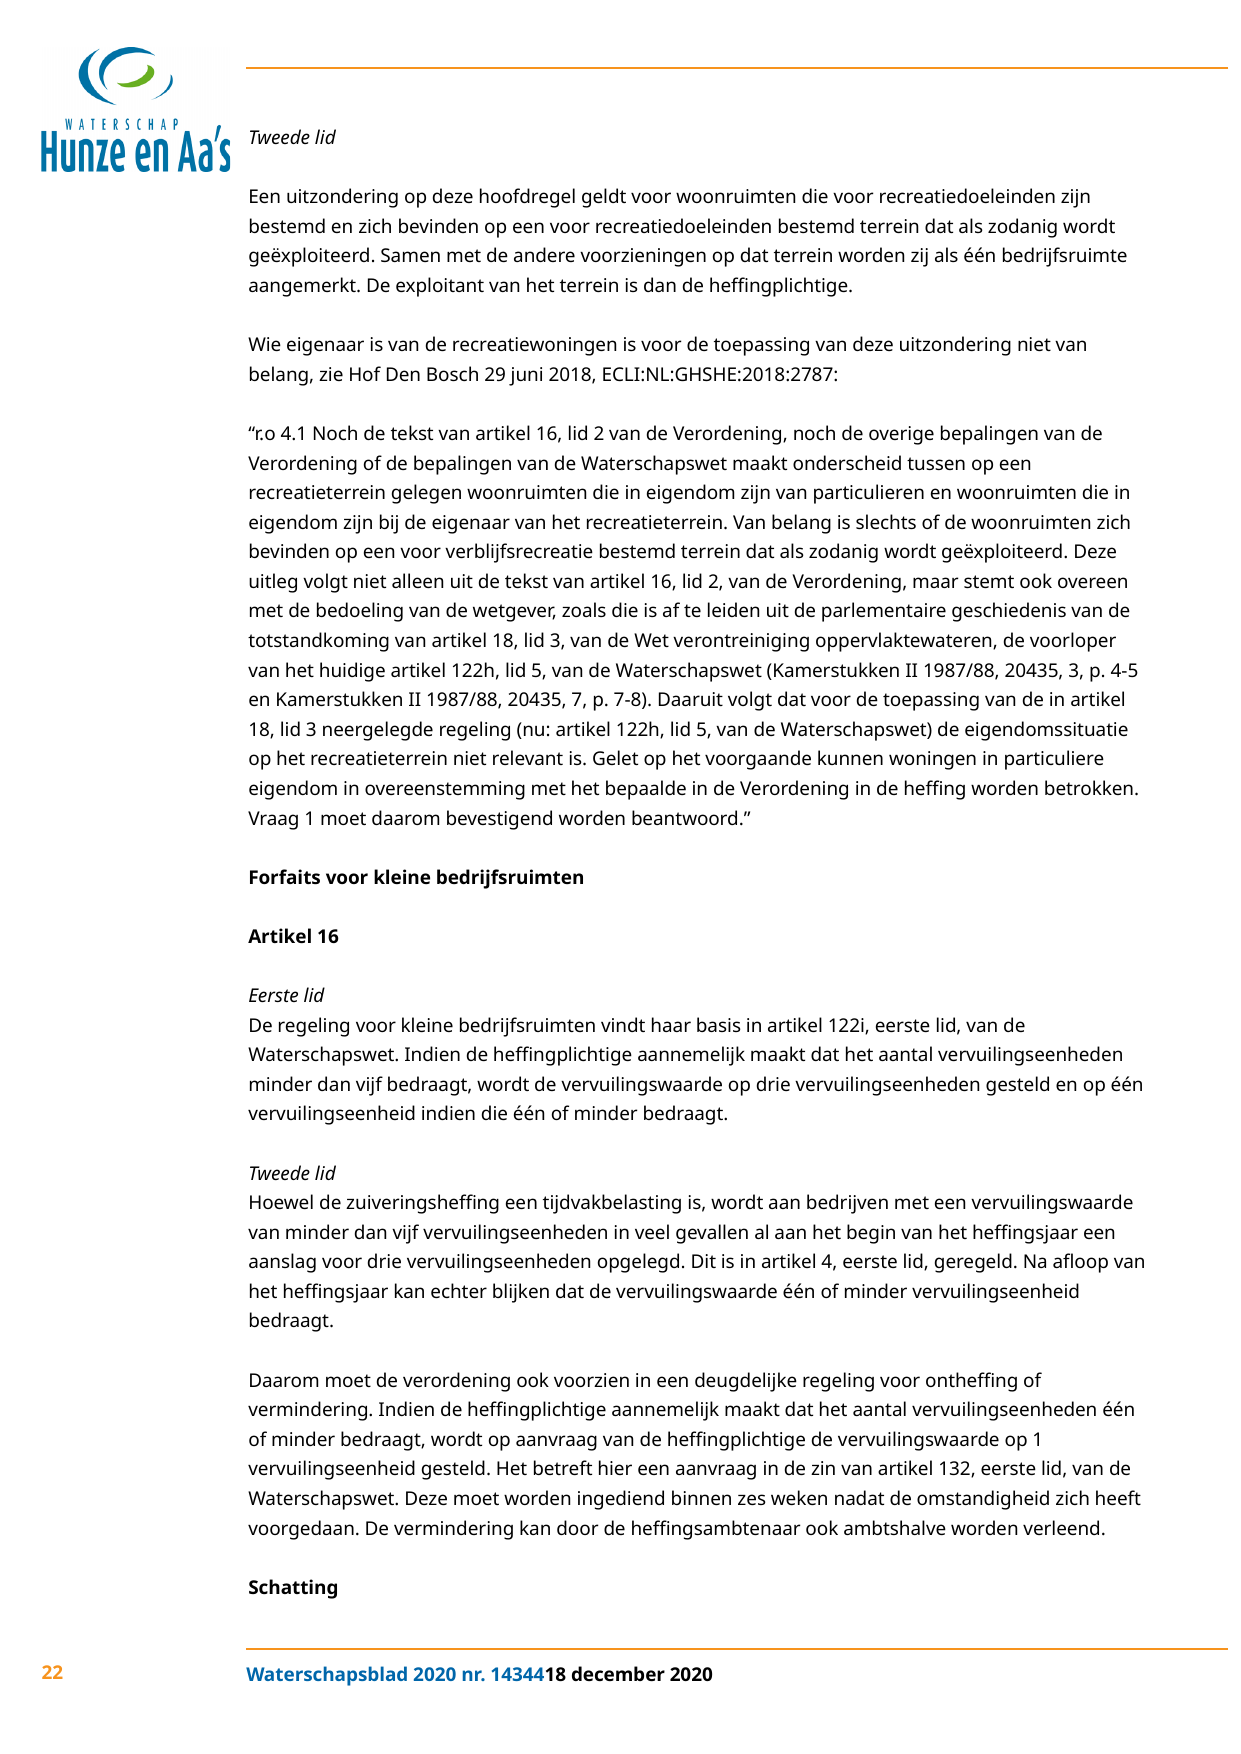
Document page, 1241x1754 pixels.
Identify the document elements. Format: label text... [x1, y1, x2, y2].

text De regeling voor kleine bedrijfsruimten vindt haar basis in artikel 122i, eerste lid, van de Waterschapswet. Indien de heffingplichtige aannemelijk maakt dat het aantal vervuilingseenheden minder dan vijf bedraagt, wordt de vervuilingswaarde op drie vervuilingseenheden gesteld en op één vervuilingseenheid indien die één of minder bedraagt. [248, 1012, 1152, 1126]
text Schatting [248, 1574, 1152, 1600]
picture [183, 163, 191, 172]
text Daarom moet de verordening ook voorzien in een deugdelijke regeling voor ontheffing of vermindering. Indien de heffingplichtige aannemelijk maakt dat het aantal vervuilingseenheden één of minder bedraagt, wordt op aanvraag van de heffingplichtige de vervuilingswaarde op 1 vervuilingseenheid gesteld. Het betreft hier een aanvraag in de zin van artikel 132, eerste lid, van de Waterschapswet. Deze moet worden ingediend binnen zes weken nadat de omstandigheid zich heeft voorgedaan. De vermindering kan door de heffingsambtenaar ook ambtshalve worden verleend. [248, 1367, 1152, 1541]
text Tweede lid [248, 124, 1152, 150]
text “r.o 4.1 Noch de tekst van artikel 16, lid 2 van de Verordening, noch de overige bepalingen van de Verordening of de bepalingen van de Waterschapswet maakt onderscheid tussen op een recreatieterrein gelegen woonruimten die in eigendom zijn van particulieren en woonruimten die in eigendom zijn bij de eigenaar van het recreatieterrein. Van belang is slechts of de woonruimten zich bevinden op een voor verblijfsrecreatie bestemd terrein dat als zodanig wordt geëxploiteerd. Deze uitleg volgt niet alleen uit de tekst van artikel 16, lid 2, van de Verordening, maar stemt ook overeen met de bedoeling van de wetgever, zoals die is af te leiden uit de parlementaire geschiedenis van de totstandkoming van artikel 18, lid 3, van de Wet verontreiniging oppervlaktewateren, de voorloper van het huidige artikel 122h, lid 5, van de Waterschapswet (Kamerstukken II 1987/88, 20435, 3, p. 4-5 en Kamerstukken II 1987/88, 20435, 7, p. 7-8). Daaruit volgt dat voor de toepassing van de in artikel 18, lid 3 neergelegde regeling (nu: artikel 122h, lid 5, van de Waterschapswet) de eigendomssituatie op het recreatieterrein niet relevant is. Gelet op het voorgaande kunnen woningen in particuliere eigendom in overeenstemming met het bepaalde in de Verordening in de heffing worden betrokken. Vraag 1 moet daarom bevestigend worden beantwoord.” [248, 420, 1152, 831]
text Tweede lid [248, 1160, 1152, 1186]
text Een uitzondering op deze hoofdregel geldt voor woonruimten die voor recreatiedoeleinden zijn bestemd en zich bevinden op een voor recreatiedoeleinden bestemd terrein dat als zodanig wordt geëxploiteerd. Samen met de andere voorzieningen op dat terrein worden zij als één bedrijfsruimte aangemerkt. De exploitant van het terrein is dan de heffingplichtige. [248, 183, 1152, 298]
picture [41, 47, 231, 172]
picture [226, 145, 231, 156]
text Forfaits voor kleine bedrijfsruimten [248, 864, 1152, 890]
text Hoewel de zuiveringsheffing een tijdvakbelasting is, wordt aan bedrijven met een vervuilingswaarde van minder dan vijf vervuilingseenheden in veel gevallen al aan het begin van het heffingsjaar een aanslag voor drie vervuilingseenheden opgelegd. Dit is in artikel 4, eerste lid, geregeld. Na afloop van het heffingsjaar kan echter blijken dat de vervuilingswaarde één of minder vervuilingseenheid bedraagt. [248, 1189, 1152, 1333]
text Artikel 16 [248, 923, 1152, 949]
text Eerste lid [248, 982, 1152, 1008]
picture [47, 154, 51, 172]
text Wie eigenaar is van de recreatiewoningen is voor de toepassing van deze uitzondering niet van belang, zie Hof Den Bosch 29 juni 2018, ECLI:NL:GHSHE:2018:2787: [248, 331, 1152, 387]
